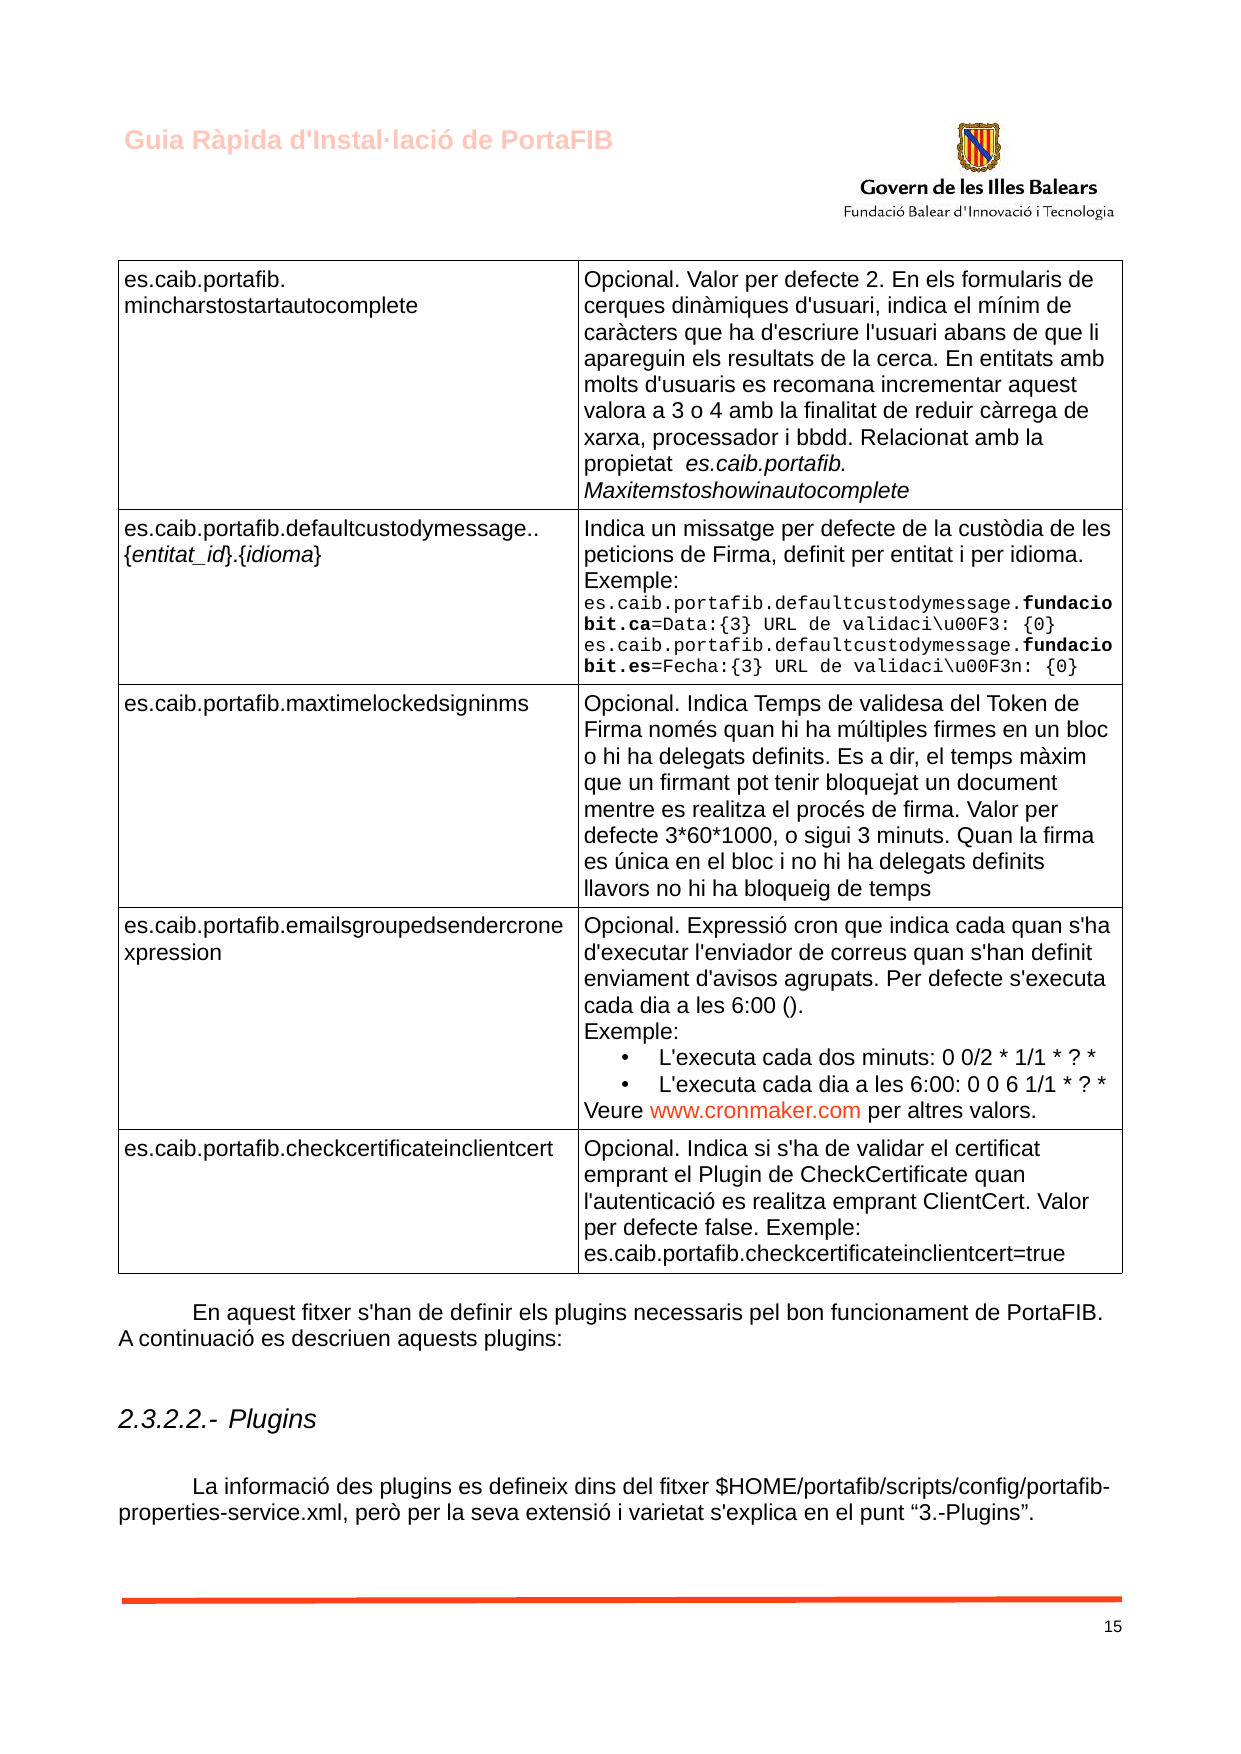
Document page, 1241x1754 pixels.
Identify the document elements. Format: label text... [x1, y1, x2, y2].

table_cell es.caib.portafib.maxtimelockedsigninms [119, 685, 578, 907]
text En aquest fitxer s'han de definir els plugins necessaris pel bon funcionament de PortaFIB. A continuació es descriuen aquests plugins: [118, 1299, 1122, 1352]
table_cell Opcional. Indica si s'ha de validar el certificat emprant el Plugin de CheckCertificate quan l'autenticació es realitza emprant ClientCert. Valor per defecte false. Exemple: es.caib.portafib.checkcertificateinclientcert=true [579, 1130, 1122, 1272]
picture [840, 123, 1117, 220]
table_cell es.caib.portafib. mincharstostartautocomplete [119, 261, 578, 509]
table_cell Opcional. Valor per defecte 2. En els formularis de cerques dinàmiques d'usuari, indica el mínim de caràcters que ha d'escriure l'usuari abans de que li apareguin els resultats de la cerca. En entitats amb molts d'usuaris es recomana incrementar aquest valora a 3 o 4 amb la finalitat de reduir càrrega de xarxa, processador i bbdd. Relacionat amb la propietat es.caib.portafib. Maxitemstoshowinautocomplete [579, 261, 1122, 509]
table_cell es.caib.portafib.defaultcustodymessage..{entitat_id}.{idioma} [119, 510, 578, 684]
table_cell Opcional. Expressió cron que indica cada quan s'ha d'executar l'enviador de correus quan s'han definit enviament d'avisos agrupats. Per defecte s'executa cada dia a les 6:00 (). Exemple: L'executa cada dos minuts: 0 0/2 * 1/1 * ? * L'executa cada dia a les 6:00: 0 0 6 1/1 * ? * Veure www.cronmaker.com per altres valors. [579, 908, 1122, 1129]
table_cell Opcional. Indica Temps de validesa del Token de Firma només quan hi ha múltiples firmes en un bloc o hi ha delegats definits. Es a dir, el temps màxim que un firmant pot tenir bloquejat un document mentre es realitza el procés de firma. Valor per defecte 3*60*1000, o sigui 3 minuts. Quan la firma es única en el bloc i no hi ha delegats definits llavors no hi ha bloqueig de temps [579, 685, 1122, 907]
table_cell Indica un missatge per defecte de la custòdia de les peticions de Firma, definit per entitat i per idioma. Exemple: es.caib.portafib.defaultcustodymessage.fundaciobit.ca=Data:{3} URL de validaci\u00F3: {0} es.caib.portafib.defaultcustodymessage.fundaciobit.es=Fecha:{3} URL de validaci\u00F3n: {0} [579, 510, 1122, 684]
text La informació des plugins es defineix dins del fitxer $HOME/portafib/scripts/config/portafib-properties-service.xml, però per la seva extensió i varietat s'explica en el punt “3.-Plugins”. [118, 1473, 1122, 1526]
table_cell es.caib.portafib.checkcertificateinclientcert [119, 1130, 578, 1272]
table_cell es.caib.portafib.emailsgroupedsendercronexpression [119, 908, 578, 1129]
subtitle Plugins [118, 1403, 1122, 1434]
